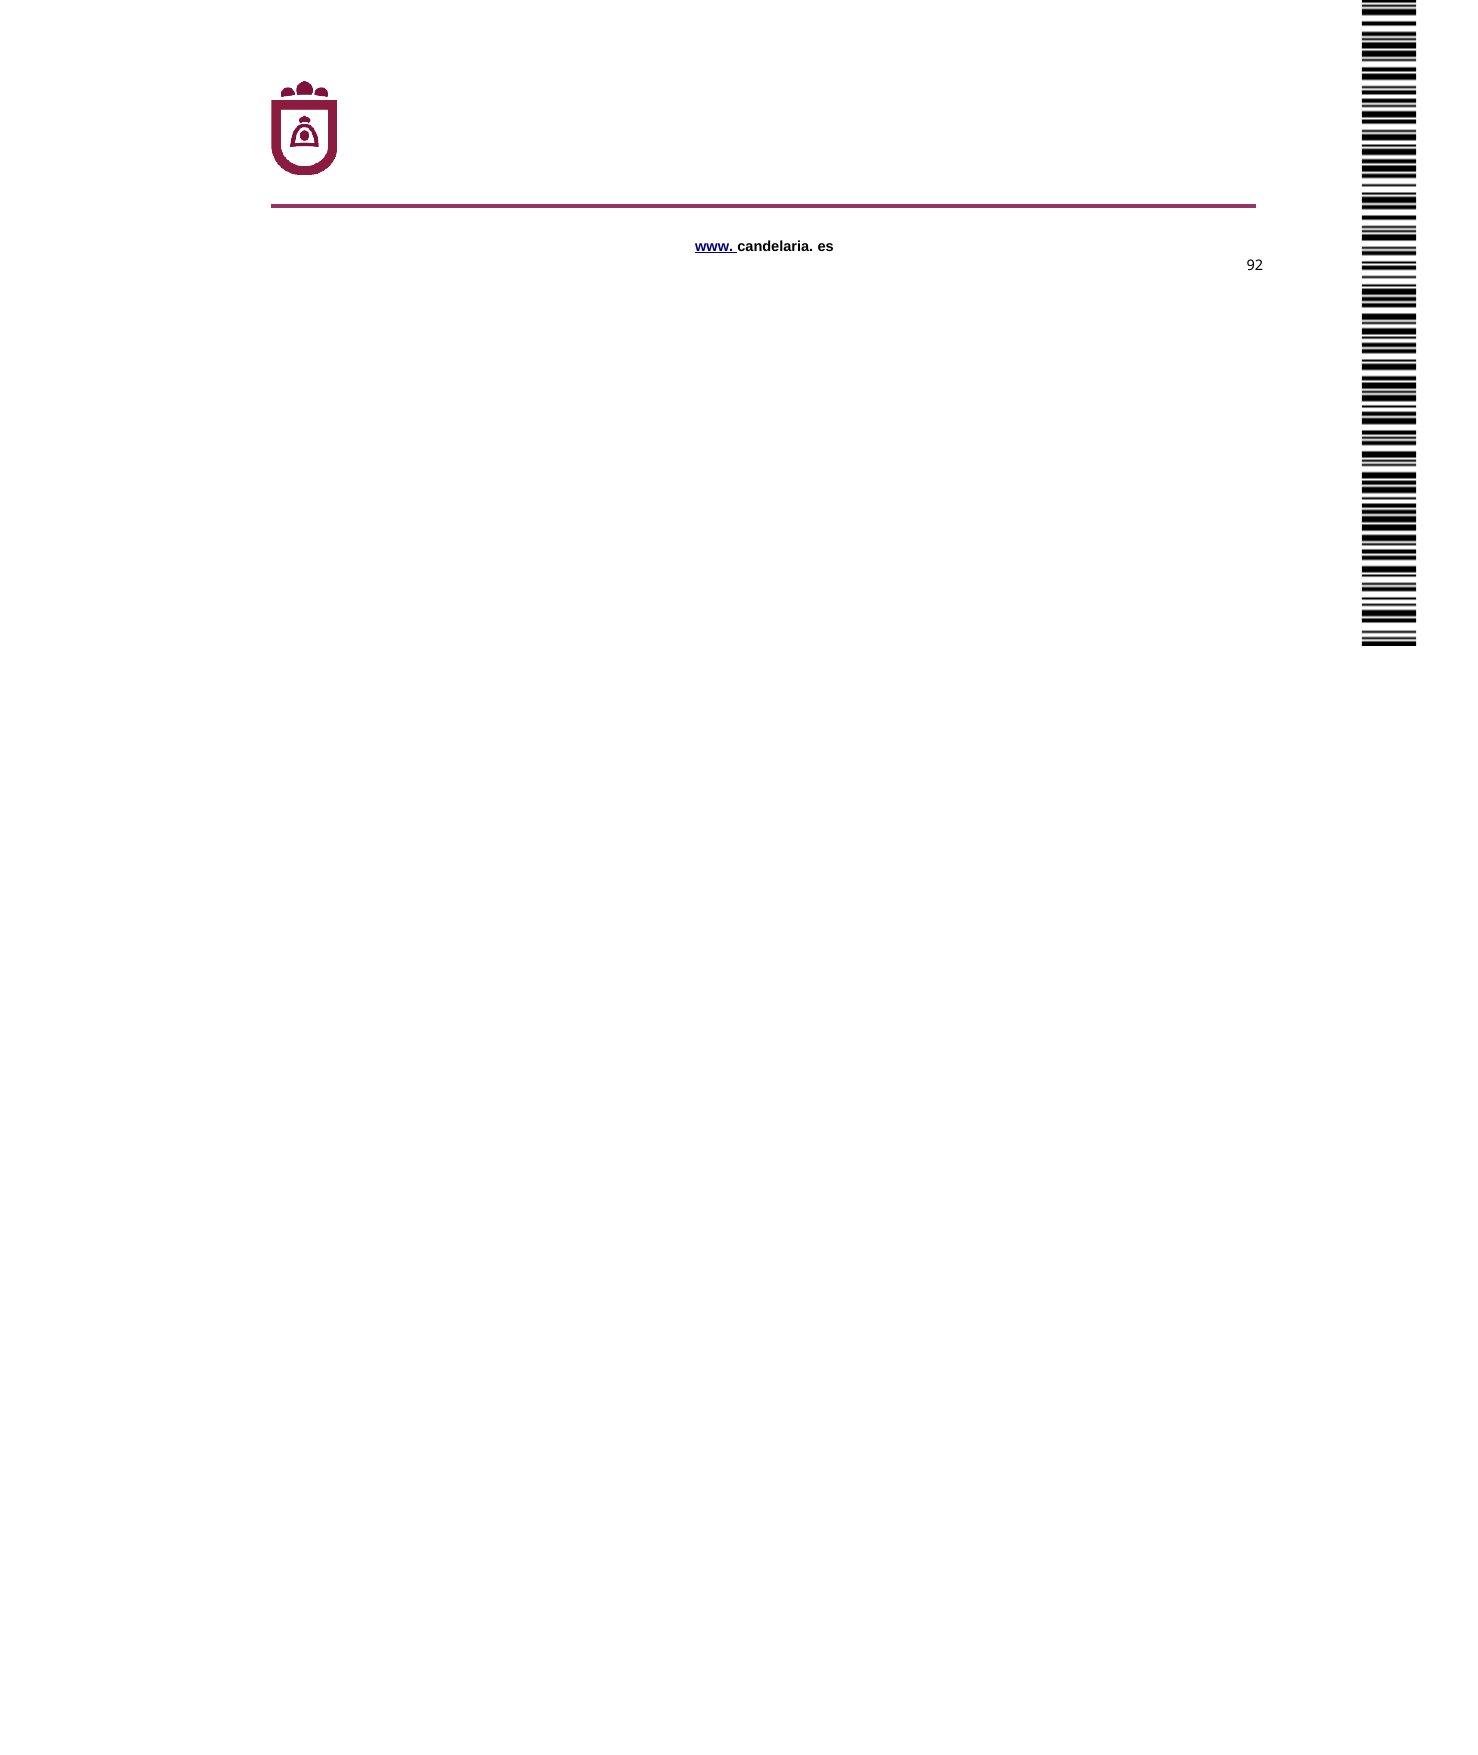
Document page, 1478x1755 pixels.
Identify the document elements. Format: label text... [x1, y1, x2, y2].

text 92 [210, 255, 1263, 275]
text www. candelaria. es [210, 238, 1318, 254]
